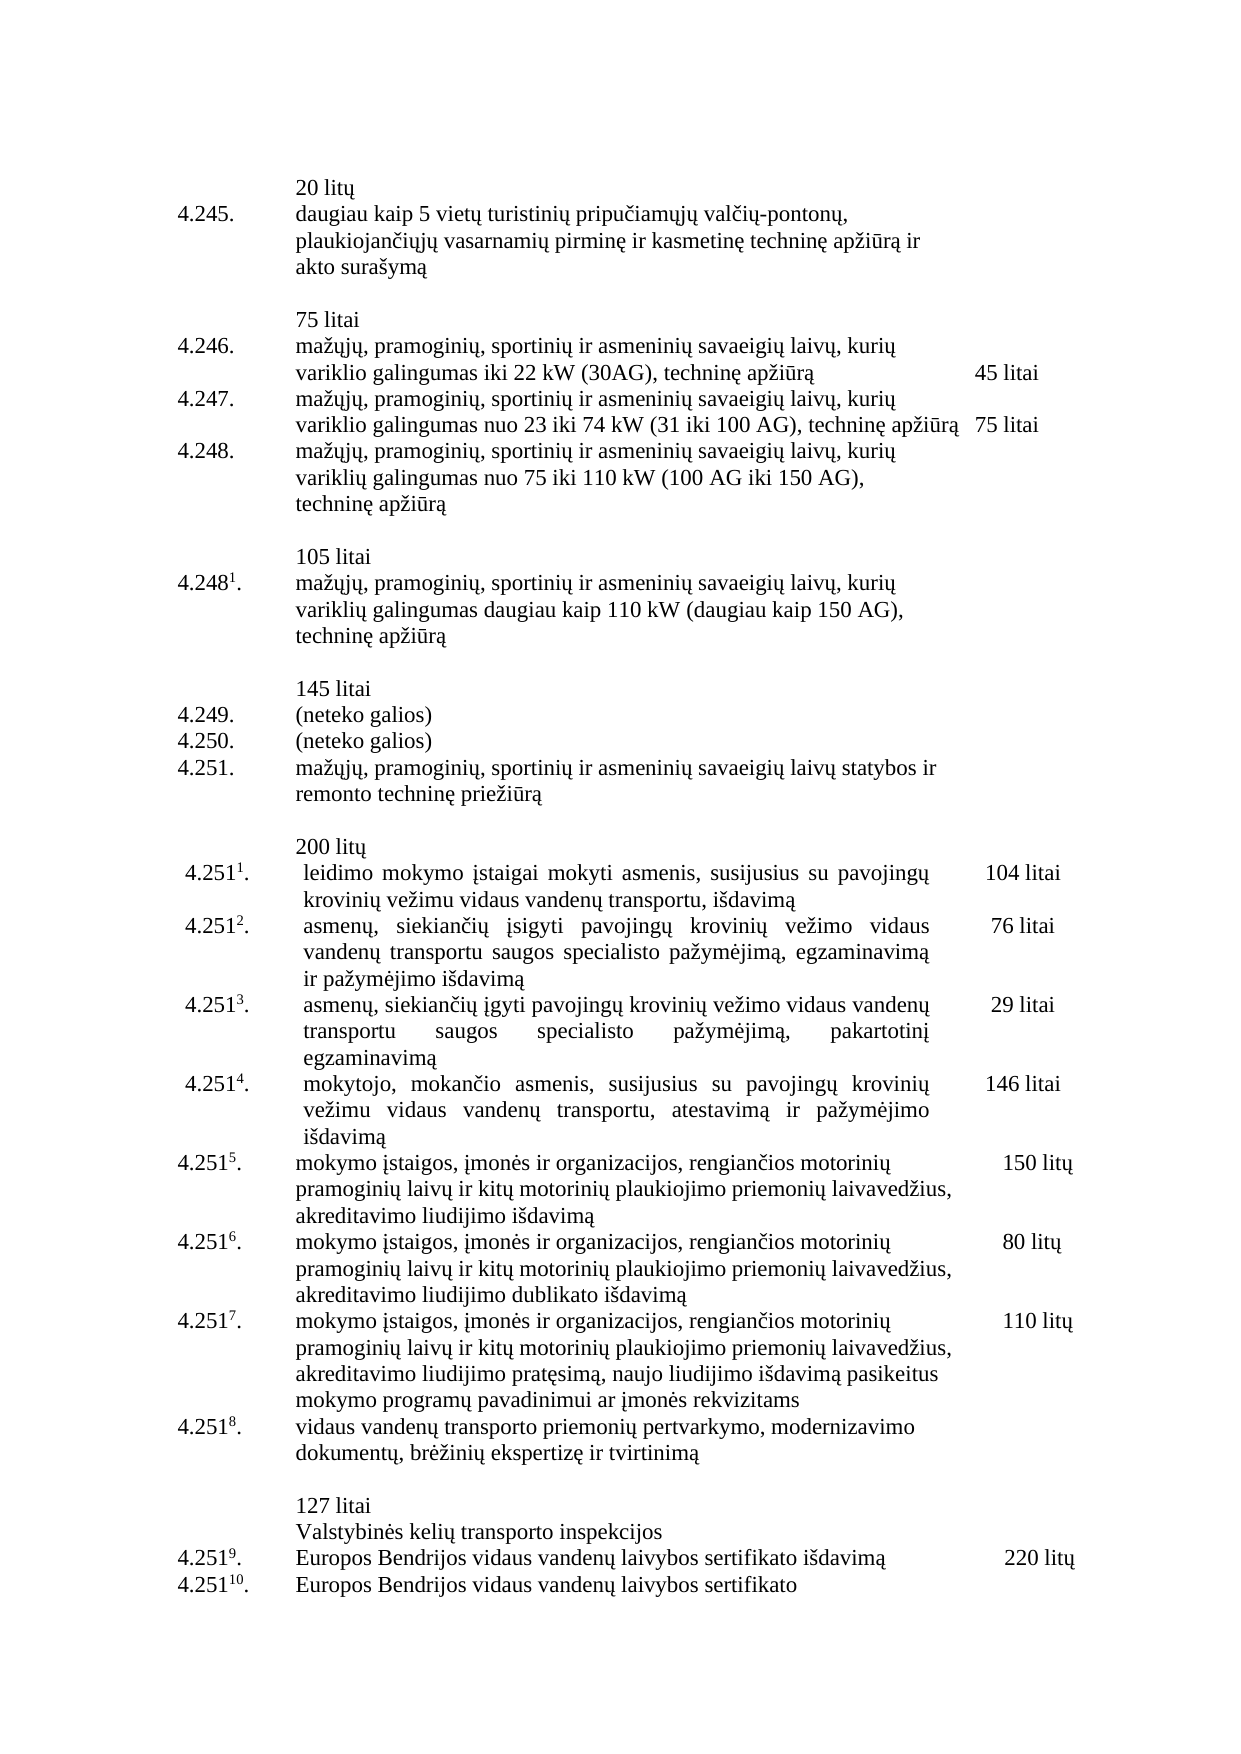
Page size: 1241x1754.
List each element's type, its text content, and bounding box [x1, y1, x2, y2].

text 4.2515. mokymo įstaigos, įmonės ir organizacijos, rengiančios motorinių 150 litų [177, 1149, 1122, 1176]
text pramoginių laivų ir kitų motorinių plaukiojimo priemonių laivavedžius, [177, 1334, 1122, 1360]
text Valstybinės kelių transporto inspekcijos [177, 1518, 945, 1544]
table_header 104 litai [942, 859, 1104, 912]
table_header 4.2511. [174, 859, 292, 912]
text 4.2518. vidaus vandenų transporto priemonių pertvarkymo, modernizavimo dokumentų, brėžinių ekspertizę ir tvirtinimą 127 litai [177, 1413, 945, 1518]
text 20 litų [177, 148, 945, 200]
text 4.2516. mokymo įstaigos, įmonės ir organizacijos, rengiančios motorinių 80 litų [177, 1228, 1122, 1254]
table_cell asmenų, siekiančių įgyti pavojingų krovinių vežimo vidaus vandenų transportu saugos specialisto pažymėjimą, pakartotinį egzaminavimą [292, 991, 942, 1070]
text akreditavimo liudijimo pratęsimą, naujo liudijimo išdavimą pasikeitus [177, 1360, 1122, 1386]
table_cell 4.2513. [174, 991, 292, 1070]
table_cell 146 litai [942, 1070, 1104, 1149]
table_cell asmenų, siekiančių įsigyti pavojingų krovinių vežimo vidaus vandenų transportu saugos specialisto pažymėjimą, egzaminavimą ir pažymėjimo išdavimą [292, 912, 942, 991]
text pramoginių laivų ir kitų motorinių plaukiojimo priemonių laivavedžius, [177, 1254, 1122, 1281]
text akreditavimo liudijimo dublikato išdavimą [177, 1281, 1122, 1307]
text akreditavimo liudijimo išdavimą [177, 1202, 1122, 1228]
text 4.249. (neteko galios) [177, 701, 945, 727]
table_cell mokytojo, mokančio asmenis, susijusius su pavojingų krovinių vežimu vidaus vandenų transportu, atestavimą ir pažymėjimo išdavimą [292, 1070, 942, 1149]
text 4.2519. Europos Bendrijos vidaus vandenų laivybos sertifikato išdavimą 220 litų [177, 1544, 1122, 1571]
table_cell 29 litai [942, 991, 1104, 1070]
text 4.247. mažųjų, pramoginių, sportinių ir asmeninių savaeigių laivų, kurių variklio galingumas nuo 23 iki 74 kW (31 iki 100 AG), techninę apžiūrą 75 litai [177, 385, 1122, 438]
table_cell 4.2512. [174, 912, 292, 991]
text 4.2517. mokymo įstaigos, įmonės ir organizacijos, rengiančios motorinių 110 litų [177, 1307, 1122, 1334]
text 4.250. (neteko galios) [177, 727, 945, 754]
text 4.2481. mažųjų, pramoginių, sportinių ir asmeninių savaeigių laivų, kurių variklių galingumas daugiau kaip 110 kW (daugiau kaip 150 AG), techninę apžiūrą 145 litai [177, 569, 945, 701]
table_cell 76 litai [942, 912, 1104, 991]
text mokymo programų pavadinimui ar įmonės rekvizitams [177, 1386, 1122, 1413]
text 4.246. mažųjų, pramoginių, sportinių ir asmeninių savaeigių laivų, kurių variklio galingumas iki 22 kW (30AG), techninę apžiūrą 45 litai [177, 332, 1122, 385]
text 4.25110. Europos Bendrijos vidaus vandenų laivybos sertifikato [177, 1571, 1122, 1597]
text pramoginių laivų ir kitų motorinių plaukiojimo priemonių laivavedžius, [177, 1176, 1122, 1202]
text 4.248. mažųjų, pramoginių, sportinių ir asmeninių savaeigių laivų, kurių variklių galingumas nuo 75 iki 110 kW (100 AG iki 150 AG), techninę apžiūrą 105 litai [177, 438, 945, 569]
text 4.251. mažųjų, pramoginių, sportinių ir asmeninių savaeigių laivų statybos ir remonto techninę priežiūrą 200 litų [177, 754, 945, 859]
table_cell 4.2514. [174, 1070, 292, 1149]
text 4.245. daugiau kaip 5 vietų turistinių pripučiamųjų valčių-pontonų, plaukiojančiųjų vasarnamių pirminę ir kasmetinę techninę apžiūrą ir akto surašymą 75 litai [177, 200, 945, 332]
table_header leidimo mokymo įstaigai mokyti asmenis, susijusius su pavojingų krovinių vežimu vidaus vandenų transportu, išdavimą [292, 859, 942, 912]
